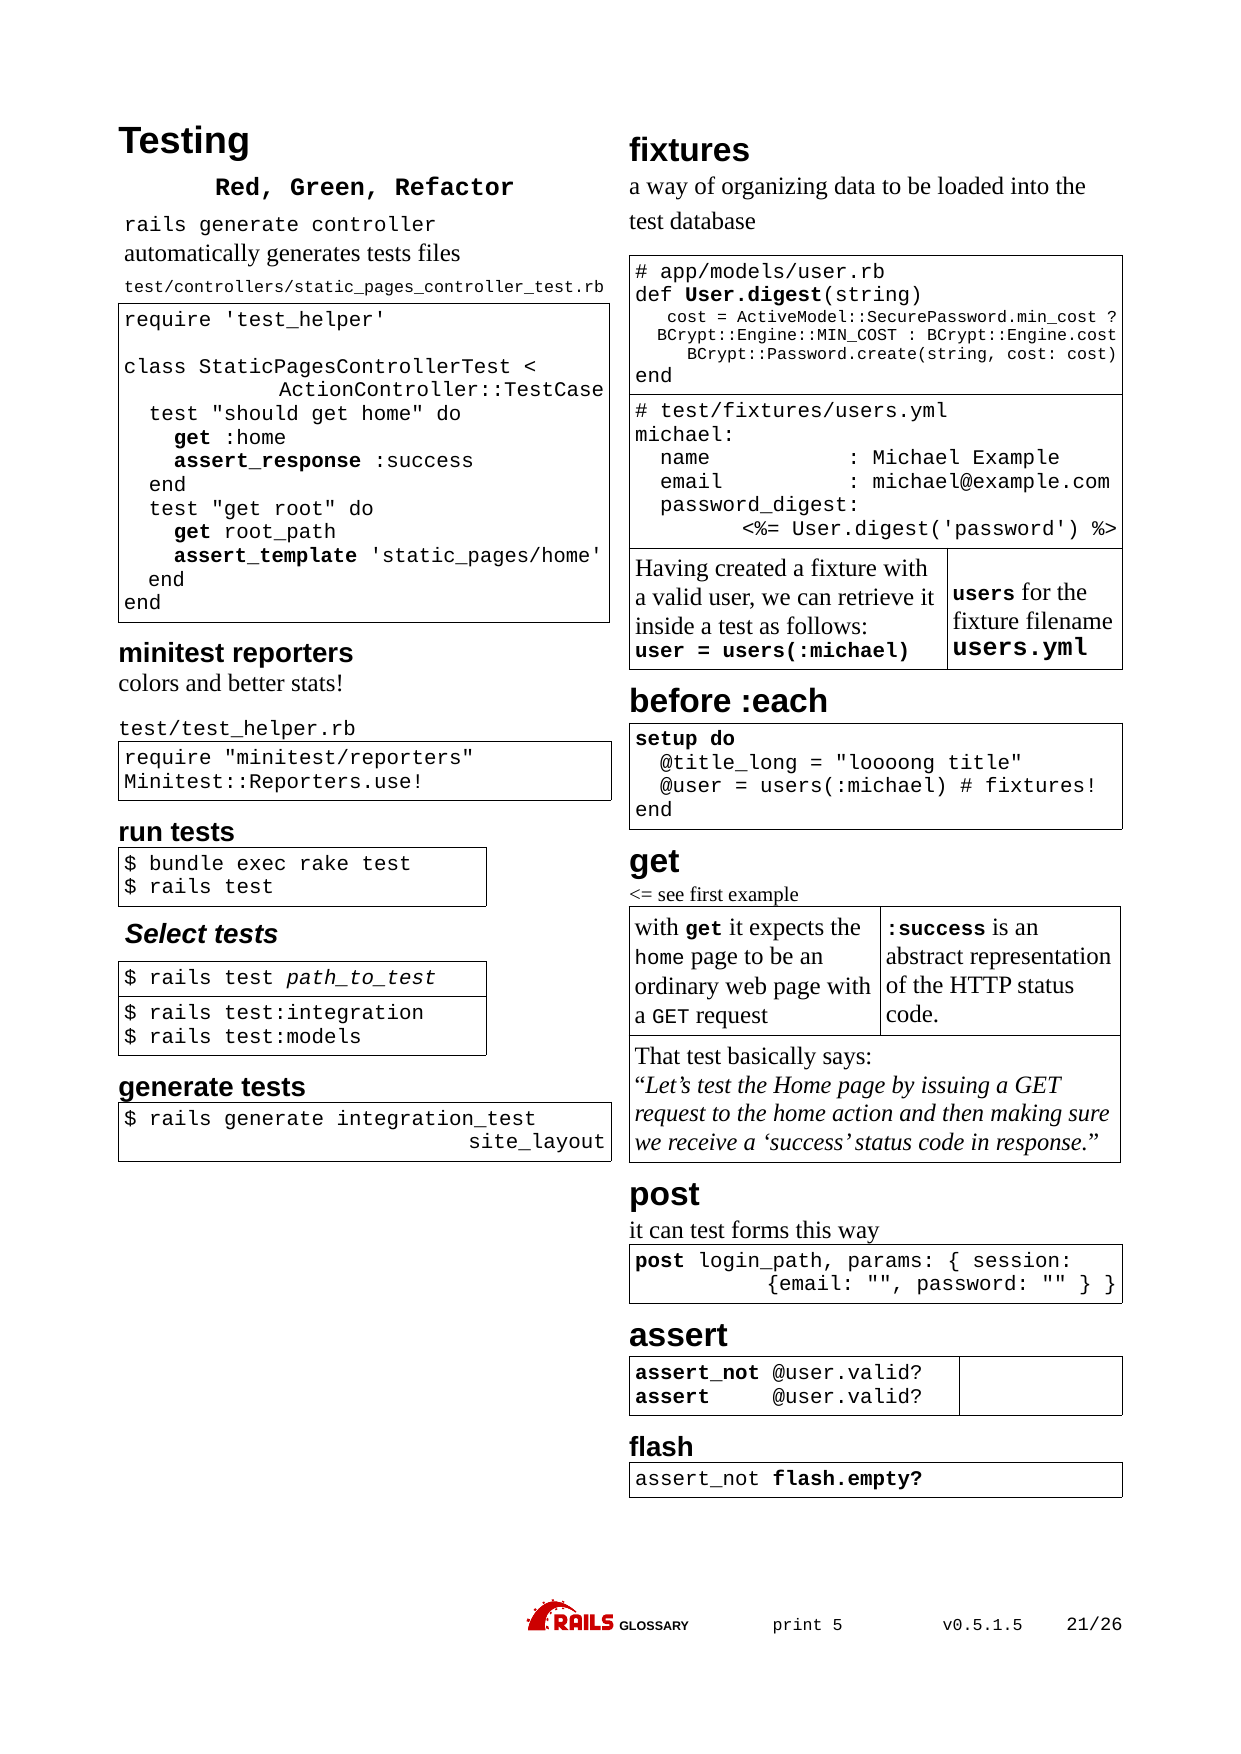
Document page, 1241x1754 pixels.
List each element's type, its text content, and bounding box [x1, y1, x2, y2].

table_cell That test basically says: “Let’s test the Home page by issuing a GET request to the home action and then making sure we receive a ‘success’ status code in response.” [630, 1036, 1120, 1162]
text a way of organizing data to be loaded into the test database [629, 171, 1122, 235]
table_header require 'test_helper' class StaticPagesControllerTest < ActionController::TestCase test "should get home" do get :home assert_response :success end test "get root" do get root_path assert_template 'static_pages/home' end end [119, 304, 609, 622]
text Red, Green, Refactor [118, 174, 611, 203]
table_header rails generate controller automatically generates tests files [118, 203, 481, 272]
table_cell # test/fixtures/users.yml michael: name : Michael Example email : michael@example.com password_digest: <%= User.digest('password') %> [630, 395, 1122, 547]
text test/test_helper.rb [118, 717, 611, 741]
table_header setup do @title_long = "loooong title" @user = users(:michael) # fixtures! end [630, 724, 1122, 828]
table_header assert_not flash.empty? [630, 1463, 1122, 1497]
table_header require "minitest/reporters" Minitest::Reporters.use! [119, 742, 611, 800]
subtitle before :each [629, 681, 1122, 719]
subtitle flash [629, 1430, 1122, 1462]
table_header $ rails generate integration_test site_layout [119, 1103, 611, 1161]
subtitle get [629, 840, 1122, 879]
subtitle run tests [118, 815, 611, 847]
subtitle Testing [118, 118, 611, 162]
table_header # app/models/user.rb def User.digest(string) cost = ActiveModel::SecurePassword.min_cost ? BCrypt::Engine::MIN_COST : BCrypt::Engine.cost BCrypt::Password.create(string, cost: cost) end [630, 256, 1122, 394]
text <= see first example [629, 882, 1122, 906]
table_cell Having created a fixture with a valid user, we can retrieve it inside a test as follows: user = users(:michael) [630, 549, 947, 669]
table_cell $ rails test path_to_test [119, 962, 486, 996]
table_cell users for the fixture filename users.yml [948, 549, 1122, 669]
table_header with get it expects the home page to be an ordinary web page with a GET request [630, 907, 880, 1035]
table_header :success is an abstract representation of the HTTP status code. [881, 907, 1120, 1035]
table_header [481, 203, 611, 272]
table_cell test/controllers/static_pages_controller_test.rb [118, 273, 611, 303]
subtitle assert [629, 1314, 1122, 1353]
text it can test forms this way [629, 1215, 1122, 1244]
subtitle minitest reporters [118, 637, 611, 668]
table_header $ bundle exec rake test $ rails test [119, 848, 486, 906]
text colors and better stats! [118, 668, 611, 697]
table_cell $ rails test:integration $ rails test:models [119, 997, 486, 1055]
table_header assert_not @user.valid? assert @user.valid? [630, 1357, 959, 1415]
table_cell Select tests [118, 907, 486, 961]
table_header post login_path, params: { session: {email: "", password: "" } } [630, 1245, 1122, 1303]
table_header [960, 1357, 1122, 1415]
subtitle post [629, 1173, 1122, 1212]
subtitle generate tests [118, 1070, 611, 1102]
subtitle fixtures [629, 130, 1122, 168]
